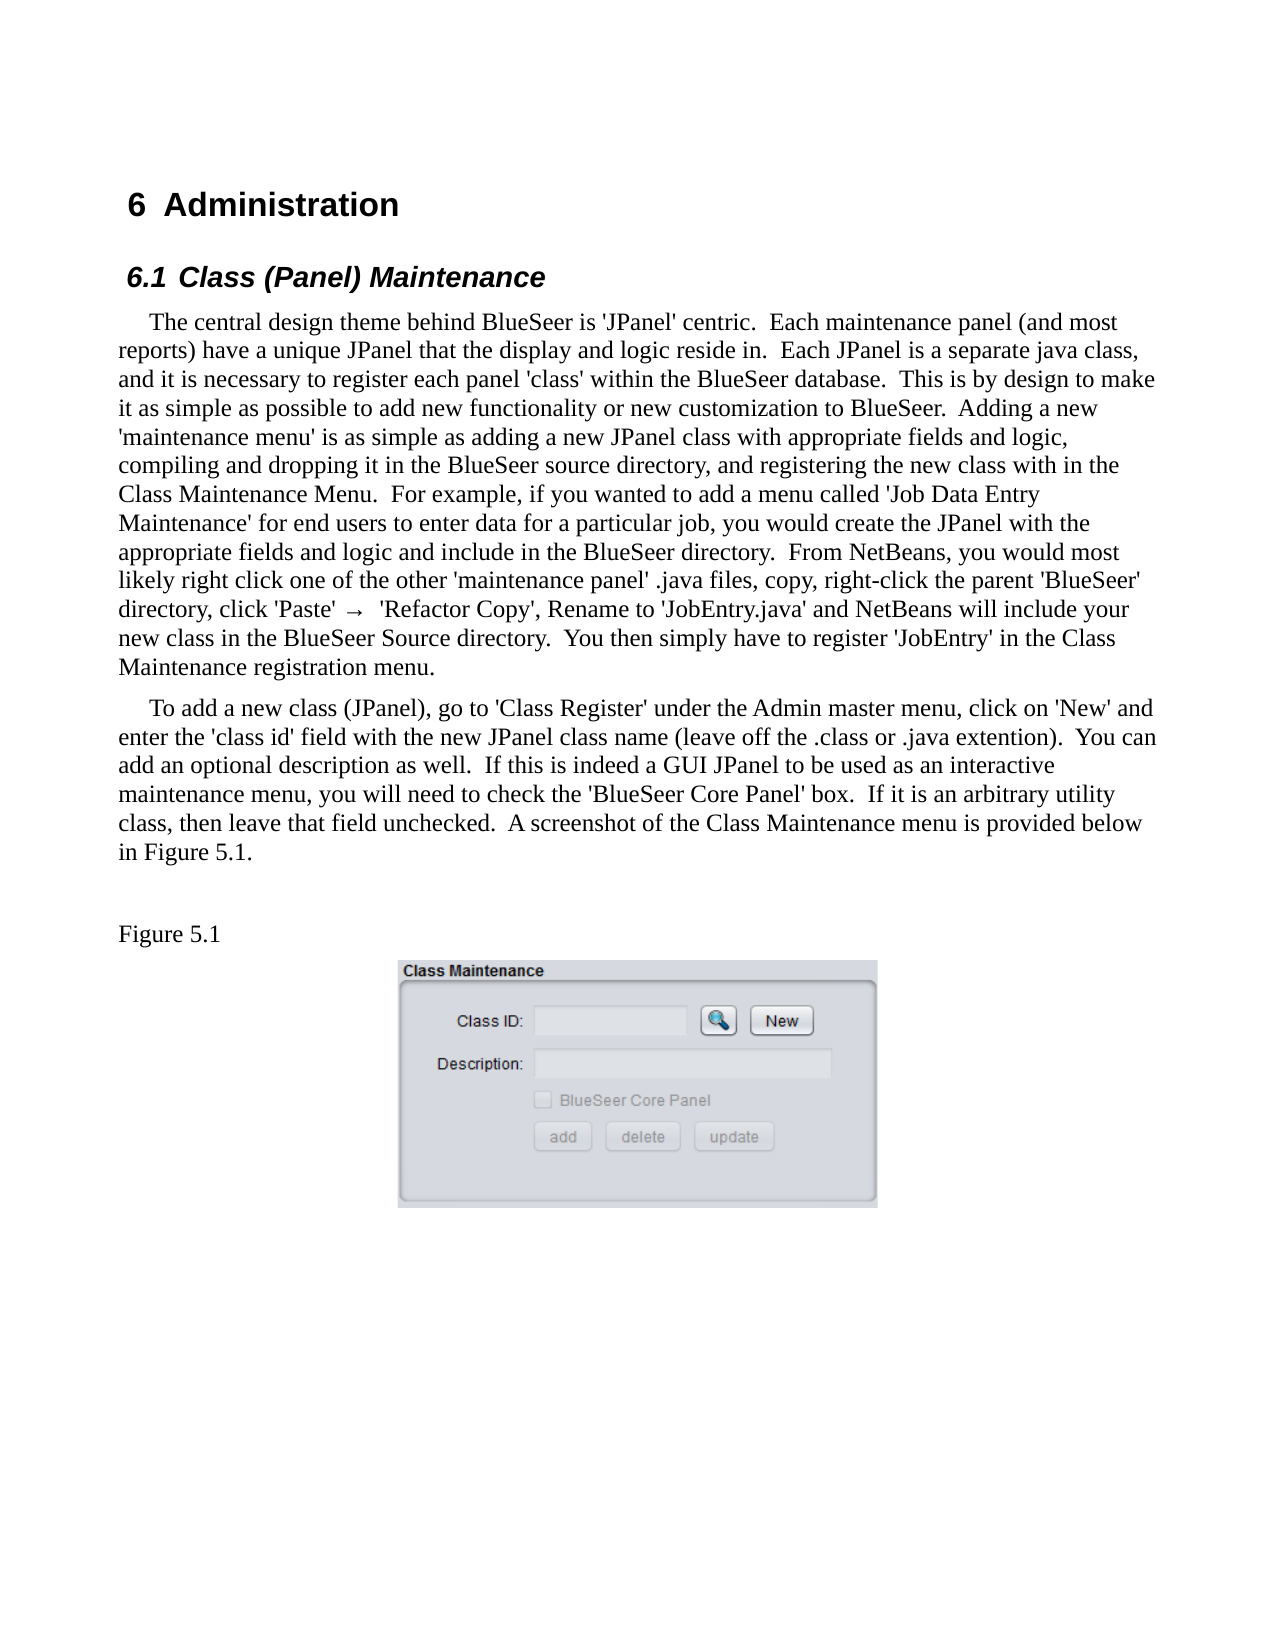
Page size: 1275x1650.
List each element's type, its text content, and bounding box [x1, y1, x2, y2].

subtitle Administration [118, 184, 1157, 223]
text The central design theme behind BlueSeer is 'JPanel' centric. Each maintenance panel (and most reports) have a unique JPanel that the display and logic reside in. Each JPanel is a separate java class, and it is necessary to register each panel 'class' within the BlueSeer database. This is by design to make it as simple as possible to add new functionality or new customization to BlueSeer. Adding a new 'maintenance menu' is as simple as adding a new JPanel class with appropriate fields and logic, compiling and dropping it in the BlueSeer source directory, and registering the new class with in the Class Maintenance Menu. For example, if you wanted to add a menu called 'Job Data Entry Maintenance' for end users to enter data for a particular job, you would create the JPanel with the appropriate fields and logic and include in the BlueSeer directory. From NetBeans, you would most likely right click one of the other 'maintenance panel' .java files, copy, right-click the parent 'BlueSeer' directory, click 'Paste' → 'Refactor Copy', Rename to 'JobEntry.java' and NetBeans will include your new class in the BlueSeer Source directory. You then simply have to register 'JobEntry' in the Class Maintenance registration menu. [118, 307, 1157, 680]
subtitle Class (Panel) Maintenance [118, 261, 1157, 294]
text Figure 5.1 [118, 919, 1157, 948]
text To add a new class (JPanel), go to 'Class Register' under the Admin master menu, click on 'New' and enter the 'class id' field with the new JPanel class name (leave off the .class or .java extention). You can add an optional description as well. If this is indeed a GUI JPanel to be used as an interactive maintenance menu, you will need to check the 'BlueSeer Core Panel' box. If it is an arbitrary utility class, then leave that field unchecked. A screenshot of the Class Maintenance menu is provided below in Figure 5.1. [118, 693, 1157, 865]
picture [397, 960, 878, 1208]
